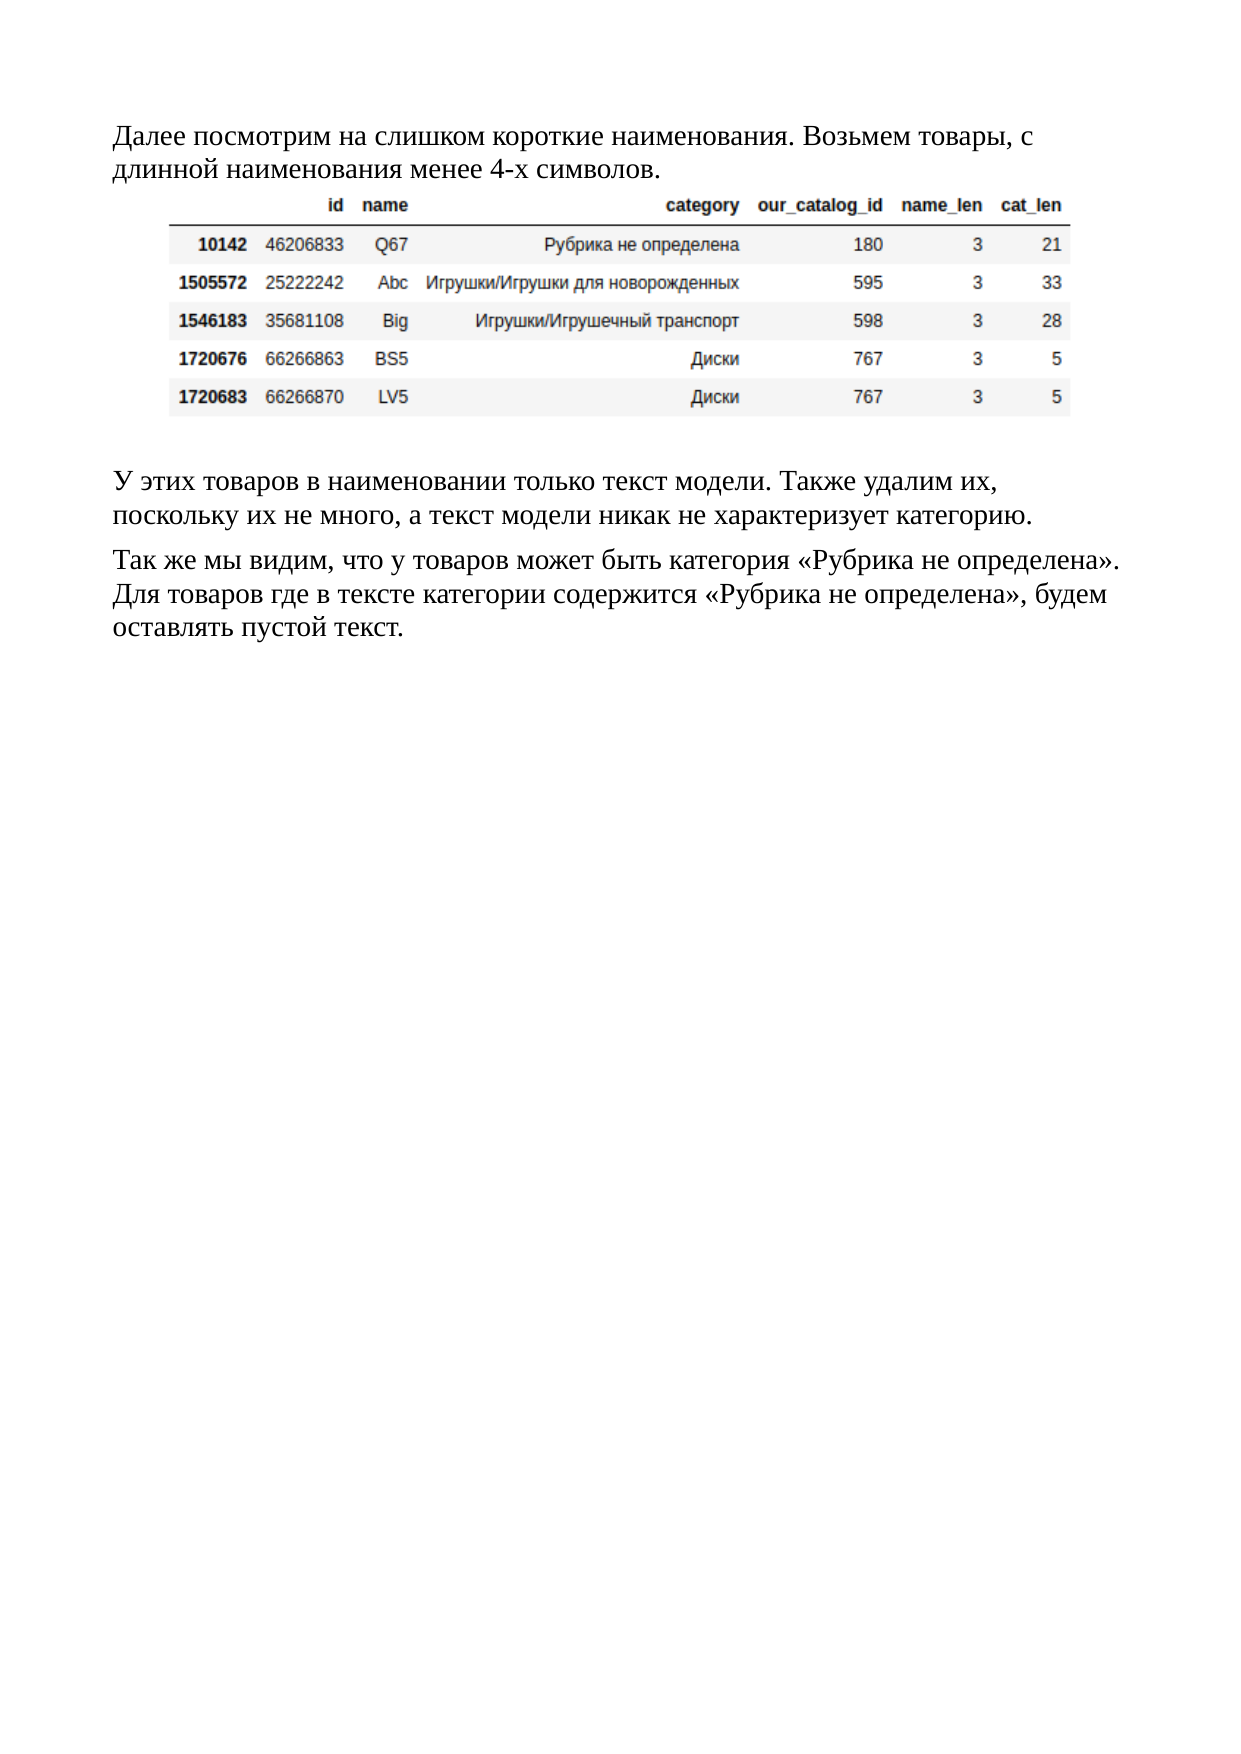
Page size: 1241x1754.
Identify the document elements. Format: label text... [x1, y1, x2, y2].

text У этих товаров в наименовании только текст модели. Также удалим их, поскольку их не много, а текст модели никак не характеризует категорию. [112, 463, 1122, 530]
text Так же мы видим, что у товаров может быть категория «Рубрика не определена». Для товаров где в тексте категории содержится «Рубрика не определена», будем оставлять пустой текст. [112, 542, 1122, 643]
text Далее посмотрим на слишком короткие наименования. Возьмем товары, с длинной наименования менее 4-х символов. [112, 118, 1122, 185]
picture [162, 191, 1072, 418]
